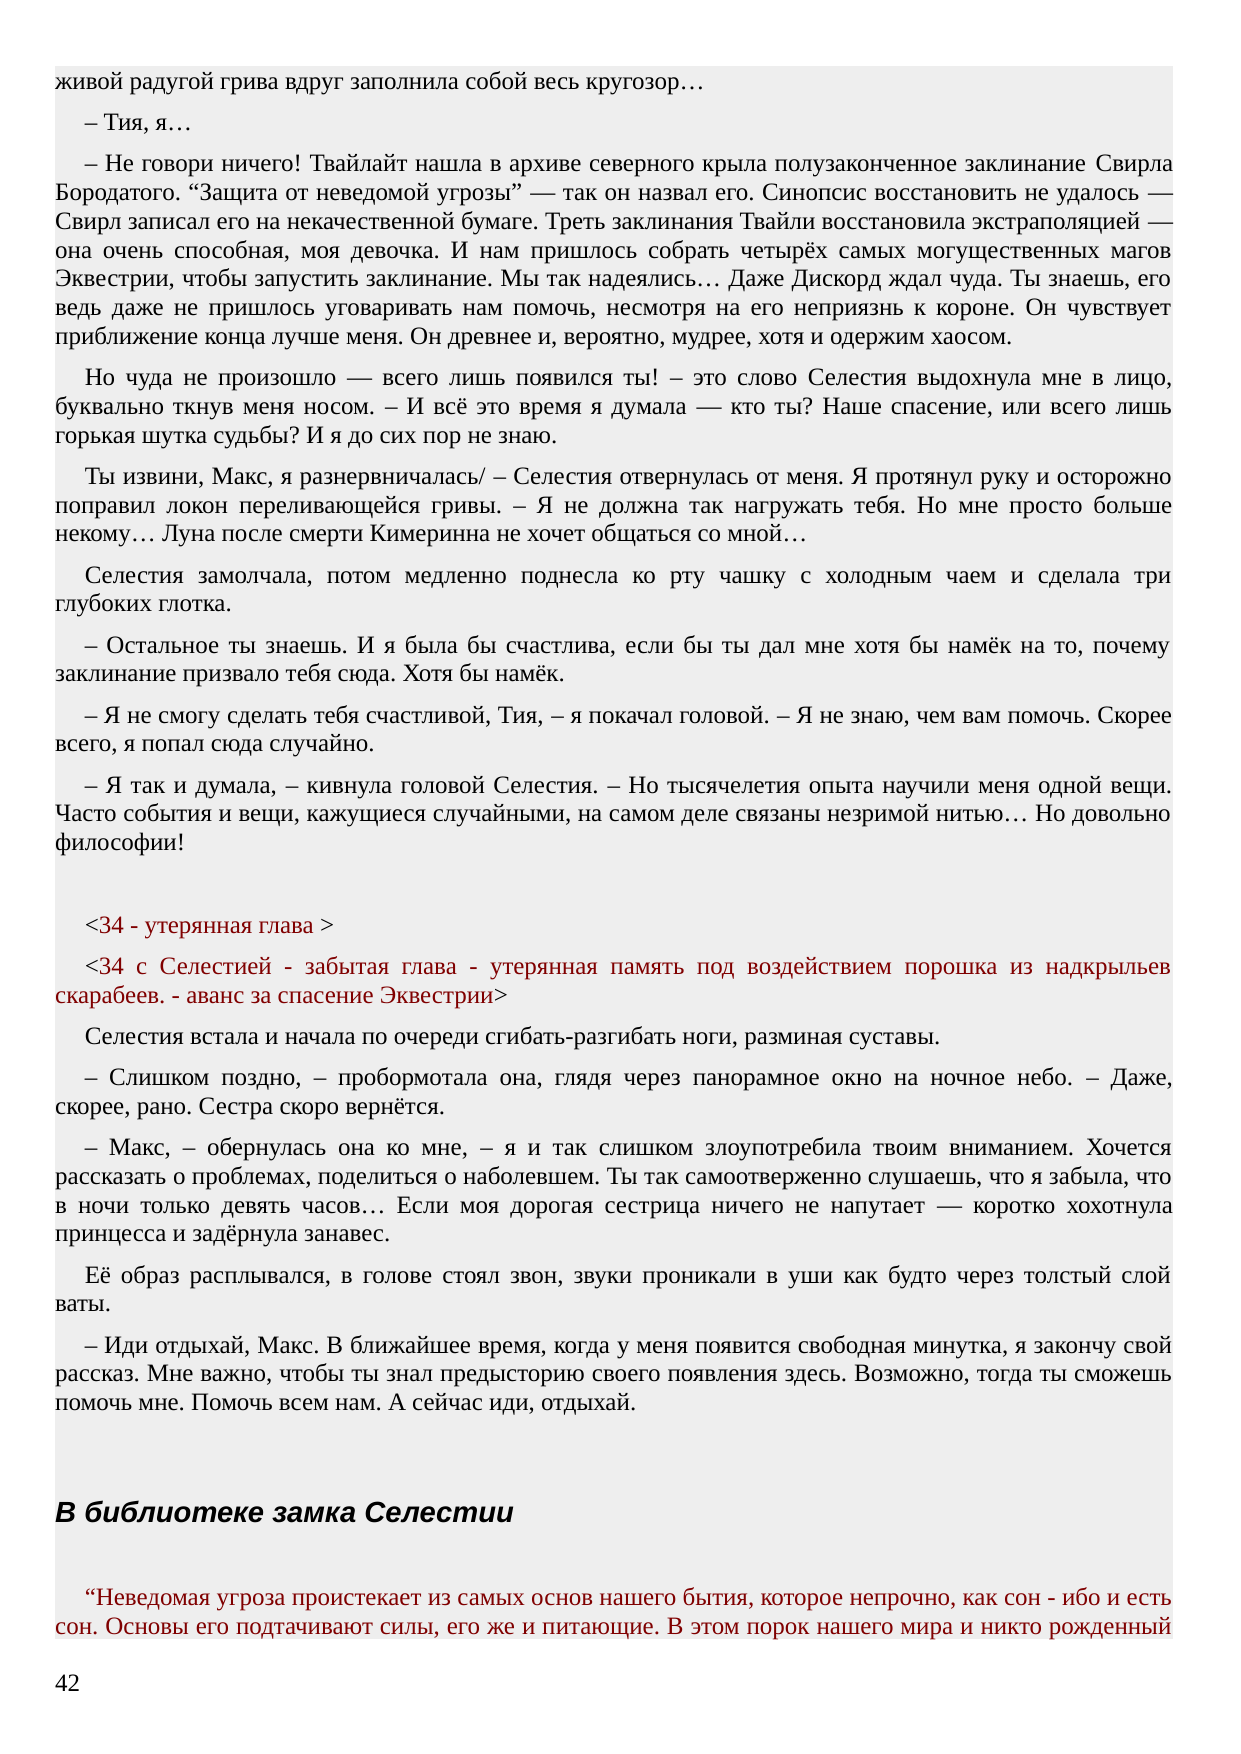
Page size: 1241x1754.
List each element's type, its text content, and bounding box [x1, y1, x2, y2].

text – Макс, – обернулась она ко мне, – я и так слишком злоупотребила твоим вниманием. Хочется рассказать о проблемах, поделиться о наболевшем. Ты так самоотверженно слушаешь, что я забыла, что в ночи только девять часов… Если моя дорогая сестрица ничего не напутает — коротко хохотнула принцесса и задёрнула занавес. [55, 1132, 1173, 1247]
text – Слишком поздно, – пробормотала она, глядя через панорамное окно на ночное небо. – Даже, скорее, рано. Сестра скоро вернётся. [55, 1062, 1173, 1120]
text – Я так и думала, – кивнула головой Селестия. – Но тысячелетия опыта научили меня одной вещи. Часто события и вещи, кажущиеся случайными, на самом деле связаны незримой нитью… Но довольно философии! [55, 770, 1173, 856]
text Селестия встала и начала по очереди сгибать-разгибать ноги, разминая суставы. [55, 1021, 1173, 1050]
text Селестия замолчала, потом медленно поднесла ко рту чашку с холодным чаем и сделала три глубоких глотка. [55, 560, 1173, 617]
text живой радугой грива вдруг заполнила собой весь кругозор… [55, 66, 1173, 95]
text – Иди отдыхай, Макс. В ближайшее время, когда у меня появится свободная минутка, я закончу свой рассказ. Мне важно, чтобы ты знал предысторию своего появления здесь. Возможно, тогда ты сможешь помочь мне. Помочь всем нам. А сейчас иди, отдыхай. [55, 1330, 1173, 1416]
text “Неведомая угроза проистекает из самых основ нашего бытия, которое непрочно, как сон - ибо и есть сон. Основы его подтачивают силы, его же и питающие. В этом порок нашего мира и никто рожденный [55, 1582, 1173, 1639]
text – Тия, я… [55, 107, 1173, 136]
subtitle В библиотеке замка Селестии [55, 1495, 1173, 1528]
text Но чуда не произошло — всего лишь появился ты! – это слово Селестия выдохнула мне в лицо, буквально ткнув меня носом. – И всё это время я думала — кто ты? Наше спасение, или всего лишь горькая шутка судьбы? И я до сих пор не знаю. [55, 362, 1173, 448]
text Её образ расплывался, в голове стоял звон, звуки проникали в уши как будто через толстый слой ваты. [55, 1260, 1173, 1317]
text – Я не смогу сделать тебя счастливой, Тия, – я покачал головой. – Я не знаю, чем вам помочь. Скорее всего, я попал сюда случайно. [55, 700, 1173, 757]
text <34 - утерянная глава > [55, 910, 1173, 938]
text Ты извини, Макс, я разнервничалась/ – Селестия отвернулась от меня. Я протянул руку и осторожно поправил локон переливающейся гривы. – Я не должна так нагружать тебя. Но мне просто больше некому… Луна после смерти Кимеринна не хочет общаться со мной… [55, 461, 1173, 547]
text <34 с Селестией - забытая глава - утерянная память под воздействием порошка из надкрыльев скарабеев. - аванс за спасение Эквестрии> [55, 951, 1173, 1008]
text – Не говори ничего! Твайлайт нашла в архиве северного крыла полузаконченное заклинание Cвирла Бородатого. “Защита от неведомой угрозы” — так он назвал его. Синопсис восстановить не удалось — Свирл записал его на некачественной бумаге. Треть заклинания Твайли восстановила экстраполяцией — она очень способная, моя девочка. И нам пришлось собрать четырёх самых могущественных магов Эквестрии, чтобы запустить заклинание. Мы так надеялись… Даже Дискорд ждал чуда. Ты знаешь, его ведь даже не пришлось уговаривать нам помочь, несмотря на его неприязнь к короне. Он чувствует приближение конца лучше меня. Он древнее и, вероятно, мудрее, хотя и одержим хаосом. [55, 148, 1173, 350]
text – Остальное ты знаешь. И я была бы счастлива, если бы ты дал мне хотя бы намёк на то, почему заклинание призвало тебя сюда. Хотя бы намёк. [55, 630, 1173, 687]
